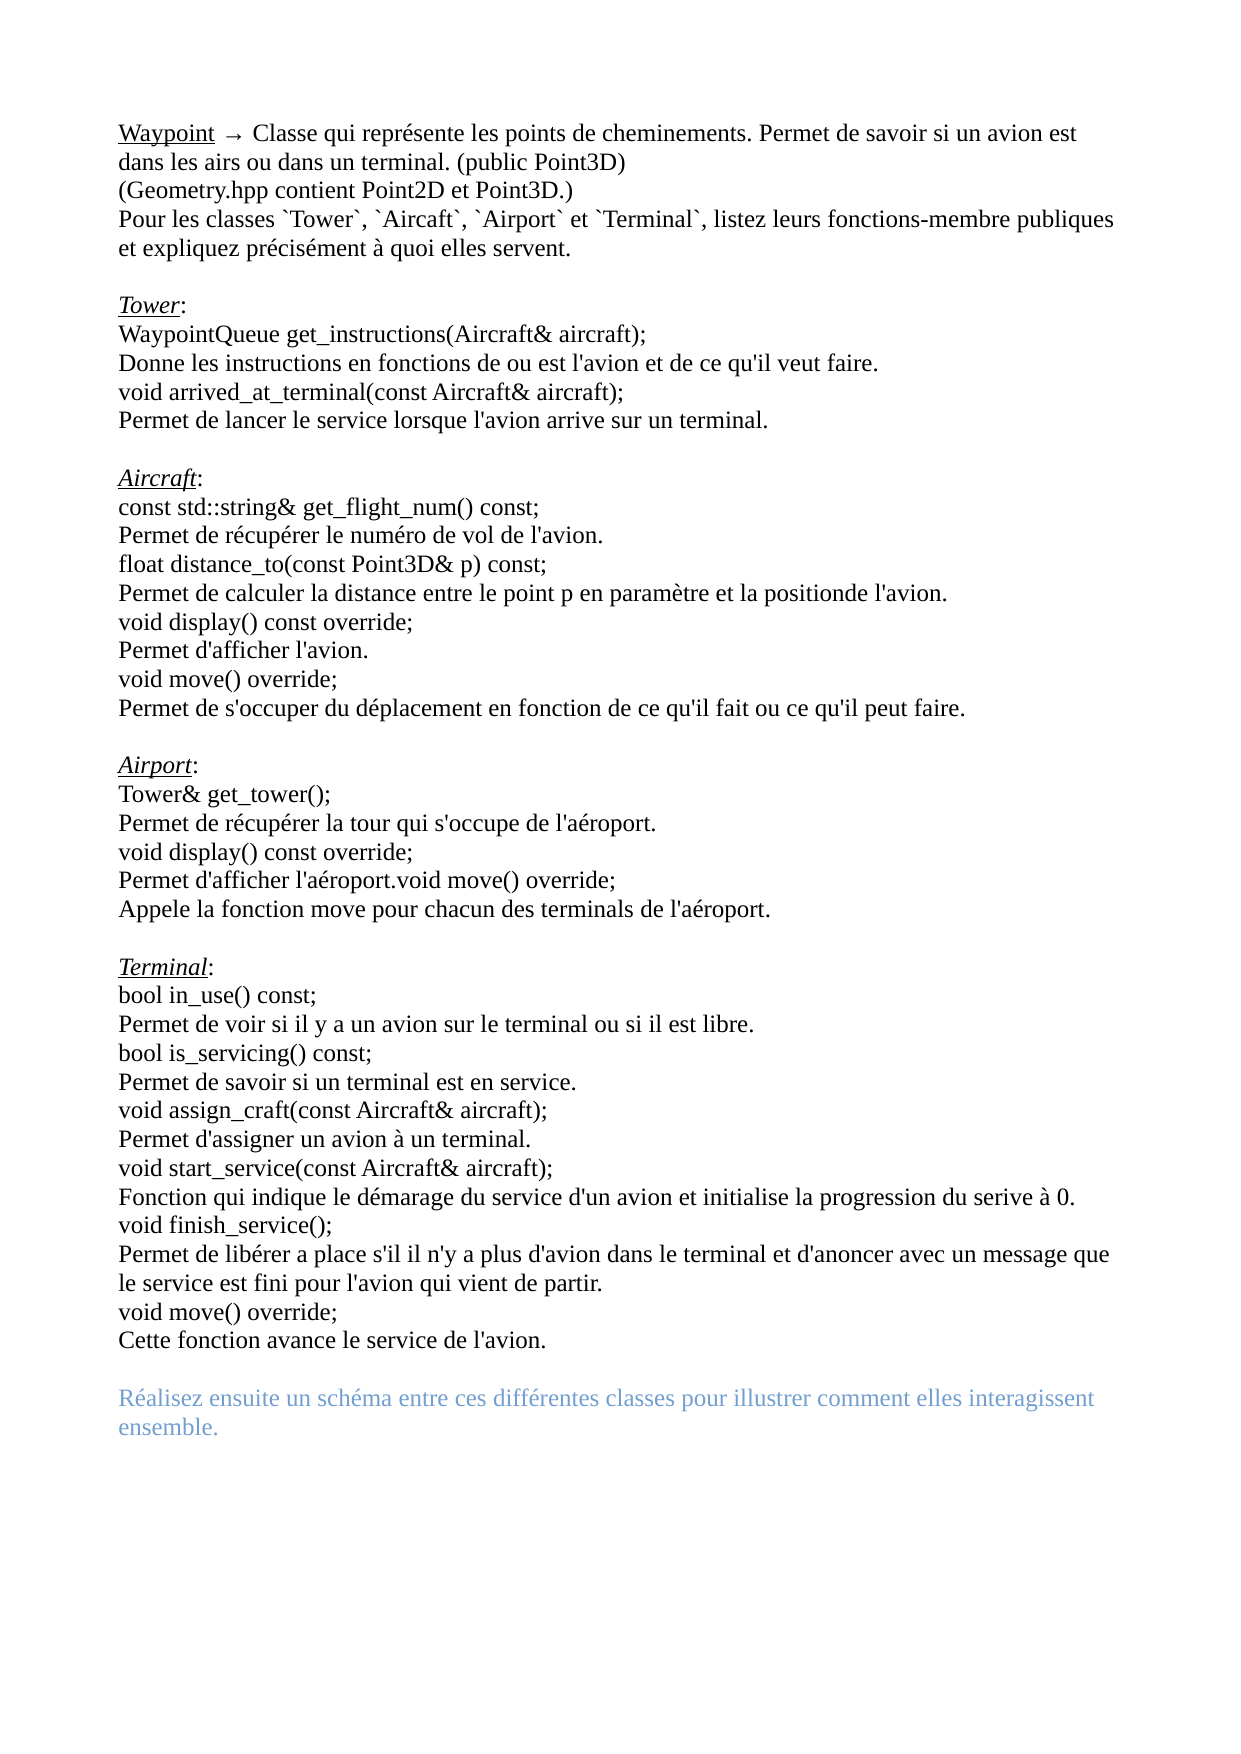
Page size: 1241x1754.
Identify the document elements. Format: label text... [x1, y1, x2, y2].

text Waypoint → Classe qui représente les points de cheminements. Permet de savoir si un avion est dans les airs ou dans un terminal. (public Point3D) [118, 118, 1122, 176]
text Permet d'afficher l'avion. [118, 636, 1122, 664]
text void move() override; [118, 1297, 1122, 1326]
text et expliquez précisément à quoi elles servent. [118, 233, 1122, 262]
text Aircraft: [118, 463, 1122, 492]
text Fonction qui indique le démarage du service d'un avion et initialise la progression du serive à 0. [118, 1182, 1122, 1211]
text Permet de calculer la distance entre le point p en paramètre et la positionde l'avion. [118, 578, 1122, 607]
text WaypointQueue get_instructions(Aircraft& aircraft); [118, 319, 1122, 348]
text bool is_servicing() const; [118, 1038, 1122, 1067]
text void display() const override; [118, 837, 1122, 866]
text Tower: [118, 291, 1122, 319]
text Tower& get_tower(); [118, 779, 1122, 808]
text void finish_service(); [118, 1211, 1122, 1239]
text Permet de récupérer la tour qui s'occupe de l'aéroport. [118, 808, 1122, 837]
text Terminal: [118, 952, 1122, 981]
text Permet de libérer a place s'il il n'y a plus d'avion dans le terminal et d'anoncer avec un message que [118, 1239, 1122, 1268]
text Permet d'assigner un avion à un terminal. [118, 1124, 1122, 1153]
text le service est fini pour l'avion qui vient de partir. [118, 1268, 1122, 1297]
text Réalisez ensuite un schéma entre ces différentes classes pour illustrer comment elles interagissent [118, 1383, 1122, 1412]
text Donne les instructions en fonctions de ou est l'avion et de ce qu'il veut faire. [118, 348, 1122, 377]
text Pour les classes `Tower`, `Aircaft`, `Airport` et `Terminal`, listez leurs fonctions-membre publiques [118, 204, 1122, 233]
text Permet de récupérer le numéro de vol de l'avion. [118, 521, 1122, 549]
text void arrived_at_terminal(const Aircraft& aircraft); [118, 377, 1122, 406]
text void assign_craft(const Aircraft& aircraft); [118, 1096, 1122, 1124]
text Appele la fonction move pour chacun des terminals de l'aéroport. [118, 894, 1122, 923]
text Permet de s'occuper du déplacement en fonction de ce qu'il fait ou ce qu'il peut faire. [118, 693, 1122, 722]
text Permet de lancer le service lorsque l'avion arrive sur un terminal. [118, 406, 1122, 434]
text Permet de voir si il y a un avion sur le terminal ou si il est libre. [118, 1009, 1122, 1038]
text void display() const override; [118, 607, 1122, 636]
text ensemble. [118, 1412, 1122, 1441]
text float distance_to(const Point3D& p) const; [118, 549, 1122, 578]
text void start_service(const Aircraft& aircraft); [118, 1153, 1122, 1182]
text void move() override; [118, 664, 1122, 693]
text (Geometry.hpp contient Point2D et Point3D.) [118, 176, 1122, 204]
text Airport: [118, 751, 1122, 779]
text bool in_use() const; [118, 981, 1122, 1009]
text Permet de savoir si un terminal est en service. [118, 1067, 1122, 1096]
text Permet d'afficher l'aéroport.void move() override; [118, 866, 1122, 894]
text Cette fonction avance le service de l'avion. [118, 1326, 1122, 1354]
text const std::string& get_flight_num() const; [118, 492, 1122, 521]
